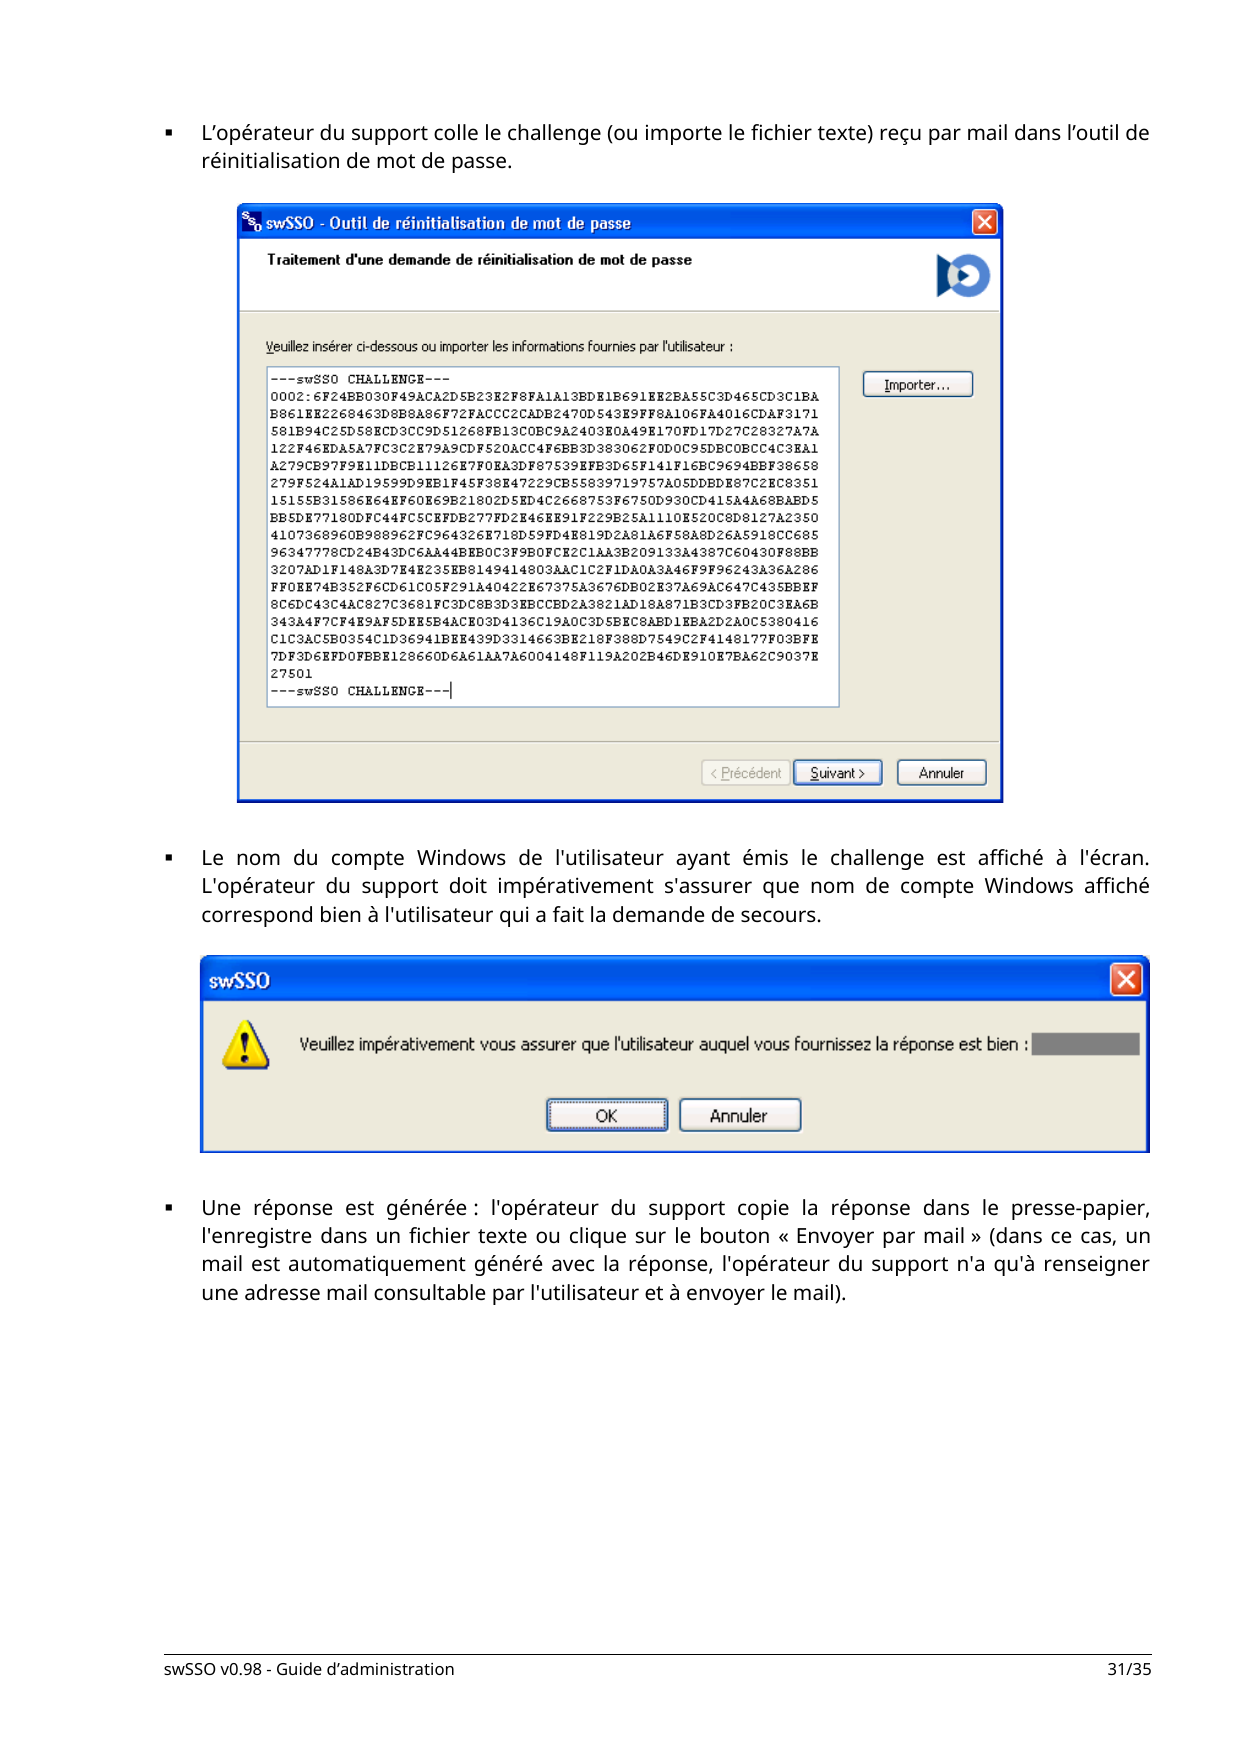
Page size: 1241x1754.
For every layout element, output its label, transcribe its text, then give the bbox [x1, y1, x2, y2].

picture [236, 203, 1004, 803]
list Une réponse est générée : l'opérateur du support copie la réponse dans le presse-papier, l'enregistre dans un fichier texte ou clique sur le bouton « Envoyer par mail » (dans ce cas, un mail est automatiquement généré avec la réponse, l'opérateur du support n'a qu'à renseigner une adresse mail consultable par l'utilisateur et à envoyer le mail). [164, 1193, 1152, 1306]
list Le nom du compte Windows de l'utilisateur ayant émis le challenge est affiché à l'écran. L'opérateur du support doit impérativement s'assurer que nom de compte Windows affiché correspond bien à l'utilisateur qui a fait la demande de secours. [164, 843, 1152, 928]
list L’opérateur du support colle le challenge (ou importe le fichier texte) reçu par mail dans l’outil de réinitialisation de mot de passe. [164, 118, 1152, 175]
